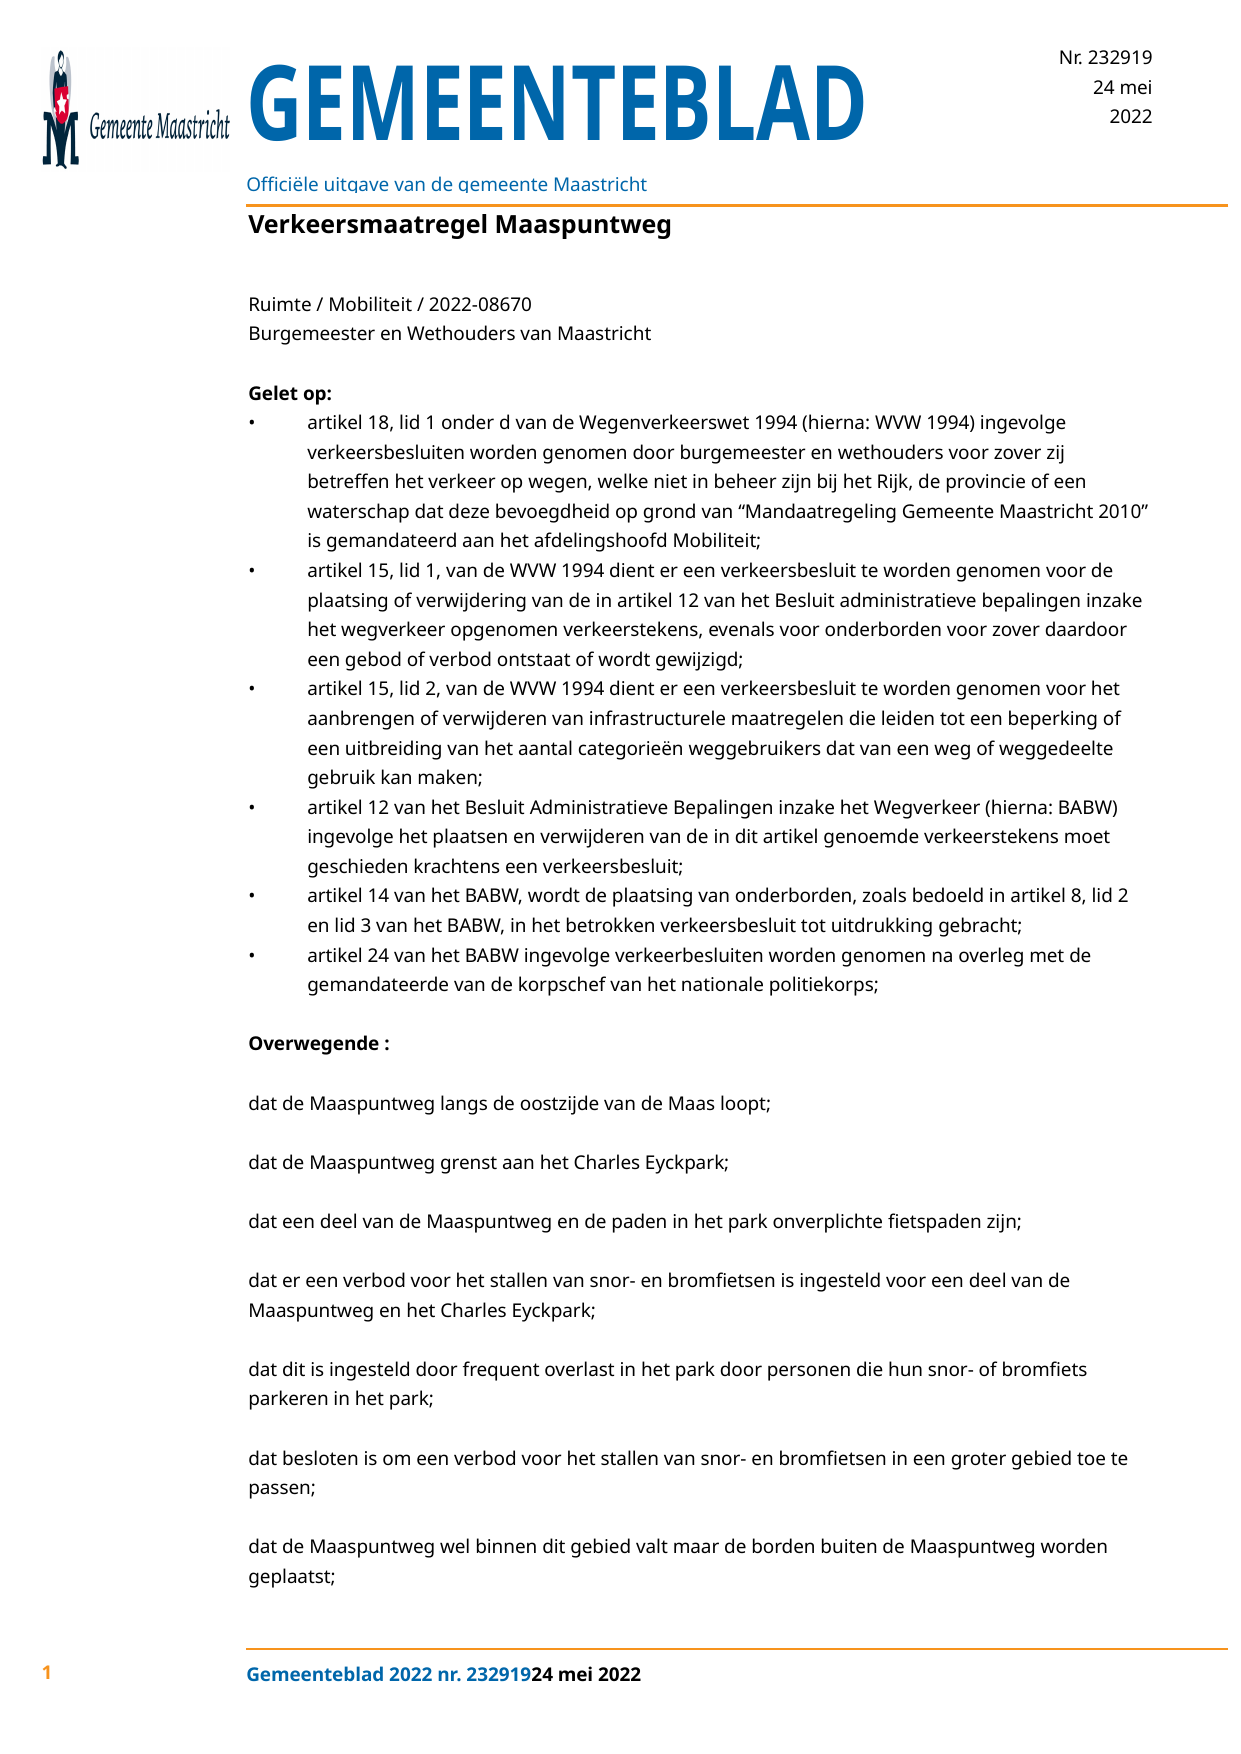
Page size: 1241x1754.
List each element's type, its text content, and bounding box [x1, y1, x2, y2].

list artikel 15, lid 2, van de WVW 1994 dient er een verkeersbesluit te worden genomen voor het aanbrengen of verwijderen van infrastructurele maatregelen die leiden tot een beperking of een uitbreiding van het aantal categorieën weggebruikers dat van een weg of weggedeelte gebruik kan maken; [248, 676, 1152, 790]
text Burgemeester en Wethouders van Maastricht [248, 321, 1152, 346]
text Verkeersmaatregel Maaspuntweg [248, 207, 1152, 241]
text dat er een verbod voor het stallen van snor- en bromfietsen is ingesteld voor een deel van de Maaspuntweg en het Charles Eyckpark; [248, 1267, 1152, 1323]
list artikel 24 van het BABW ingevolge verkeerbesluiten worden genomen na overleg met de gemandateerde van de korpschef van het nationale politiekorps; [248, 942, 1152, 997]
list artikel 12 van het Besluit Administratieve Bepalingen inzake het Wegverkeer (hierna: BABW) ingevolge het plaatsen en verwijderen van de in dit artikel genoemde verkeerstekens moet geschieden krachtens een verkeersbesluit; [248, 794, 1152, 879]
text Overwegende : [248, 1031, 1152, 1056]
text dat besloten is om een verbod voor het stallen van snor- en bromfietsen in een groter gebied toe te passen; [248, 1445, 1152, 1500]
text dat de Maaspuntweg grenst aan het Charles Eyckpark; [248, 1149, 1152, 1175]
text dat een deel van de Maaspuntweg en de paden in het park onverplichte fietspaden zijn; [248, 1208, 1152, 1234]
list artikel 18, lid 1 onder d van de Wegenverkeerswet 1994 (hierna: WVW 1994) ingevolge verkeersbesluiten worden genomen door burgemeester en wethouders voor zover zij betreffen het verkeer op wegen, welke niet in beheer zijn bij het Rijk, de provincie of een waterschap dat deze bevoegdheid op grond van “Mandaatregeling Gemeente Maastricht 2010” is gemandateerd aan het afdelingshoofd Mobiliteit; [248, 409, 1152, 553]
list artikel 14 van het BABW, wordt de plaatsing van onderborden, zoals bedoeld in artikel 8, lid 2 en lid 3 van het BABW, in het betrokken verkeersbesluit tot uitdrukking gebracht; [248, 883, 1152, 938]
text Ruimte / Mobiliteit / 2022-08670 [248, 291, 1152, 317]
text Gelet op: [248, 380, 1152, 406]
picture [41, 47, 231, 172]
text dat dit is ingesteld door frequent overlast in het park door personen die hun snor- of bromfiets parkeren in het park; [248, 1356, 1152, 1411]
text dat de Maaspuntweg wel binnen dit gebied valt maar de borden buiten de Maaspuntweg worden geplaatst; [248, 1533, 1152, 1589]
list artikel 15, lid 1, van de WVW 1994 dient er een verkeersbesluit te worden genomen voor de plaatsing of verwijdering van de in artikel 12 van het Besluit administratieve bepalingen inzake het wegverkeer opgenomen verkeerstekens, evenals voor onderborden voor zover daardoor een gebod of verbod ontstaat of wordt gewijzigd; [248, 557, 1152, 672]
text dat de Maaspuntweg langs de oostzijde van de Maas loopt; [248, 1090, 1152, 1116]
